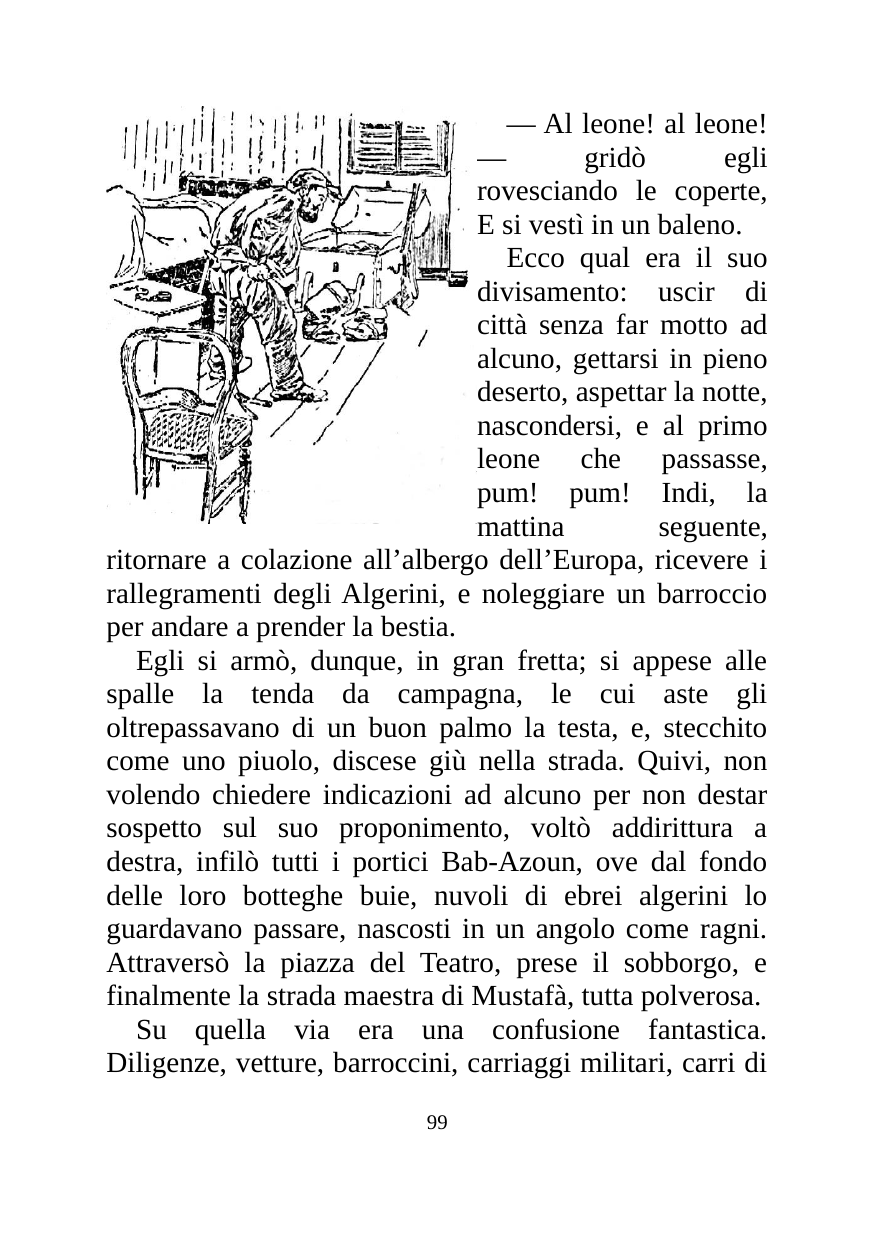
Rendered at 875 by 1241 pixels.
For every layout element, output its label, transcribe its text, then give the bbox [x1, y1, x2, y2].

picture [106, 106, 477, 524]
text Ecco qual era il suo divisamento: uscir di città senza far motto ad alcuno, gettarsi in pieno deserto, aspettar la notte, nascondersi, e al primo leone che passasse, pum! pum! Indi, la mattina seguente, ritornare a colazione all’albergo dell’Europa, ricevere i rallegramenti degli Algerini, e noleggiare un barroccio per andare a prender la bestia. [106, 240, 768, 643]
text Egli si armò, dunque, in gran fretta; si appese alle spalle la tenda da campagna, le cui aste gli oltrepassavano di un buon palmo la testa, e, stecchito come uno piuolo, discese giù nella strada. Quivi, non volendo chiedere indicazioni ad alcuno per non destar sospetto sul suo proponimento, voltò addirittura a destra, infilò tutti i portici Bab-Azoun, ove dal fondo delle loro botteghe buie, nuvoli di ebrei algerini lo guardavano passare, nascosti in un angolo come ragni. Attraversò la piazza del Teatro, prese il sobborgo, e finalmente la strada maestra di Mustafà, tutta polverosa. [106, 643, 768, 1012]
text Su quella via era una confusione fantastica. Diligenze, vetture, barroccini, carriaggi militari, carri di [106, 1012, 768, 1079]
text — Al leone! al leone! — gridò egli rovesciando le coperte, E si vestì in un baleno. [477, 106, 768, 240]
